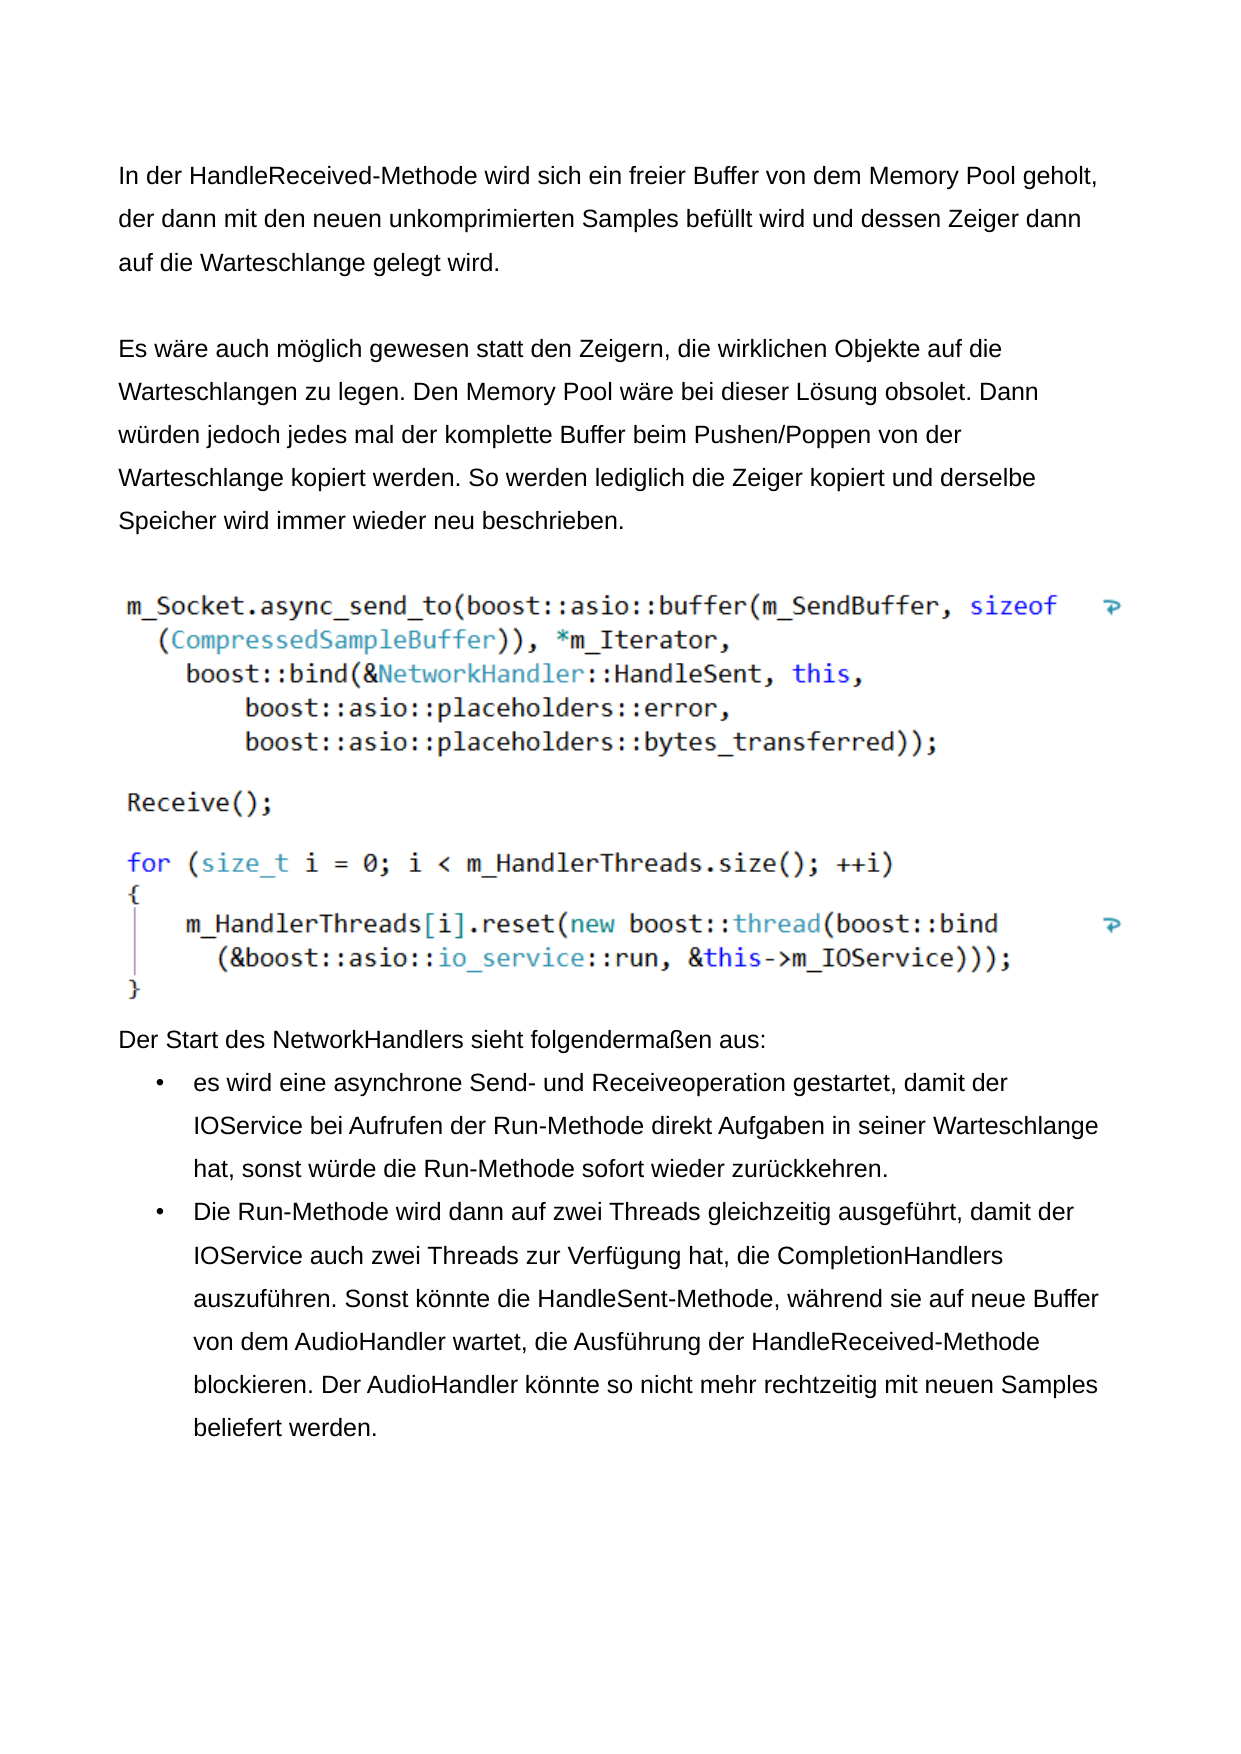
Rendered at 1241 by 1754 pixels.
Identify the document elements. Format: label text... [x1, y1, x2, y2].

text Es wäre auch möglich gewesen statt den Zeigern, die wirklichen Objekte auf die Warteschlangen zu legen. Den Memory Pool wäre bei dieser Lösung obsolet. Dann würden jedoch jedes mal der komplette Buffer beim Pushen/Poppen von der Warteschlange kopiert werden. So werden lediglich die Zeiger kopiert und derselbe Speicher wird immer wieder neu beschrieben. [118, 334, 1122, 535]
list Die Run-Methode wird dann auf zwei Threads gleichzeitig ausgeführt, damit der IOService auch zwei Threads zur Verfügung hat, die CompletionHandlers auszuführen. Sonst könnte die HandleSent-Methode, während sie auf neue Buffer von dem AudioHandler wartet, die Ausführung der HandleReceived-Methode blockieren. Der AudioHandler könnte so nicht mehr rechtzeitig mit neuen Samples beliefert werden. [156, 1197, 1122, 1442]
list es wird eine asynchrone Send- und Receiveoperation gestartet, damit der IOService bei Aufrufen der Run-Methode direkt Aufgaben in seiner Warteschlange hat, sonst würde die Run-Methode sofort wieder zurückkehren. [156, 1068, 1122, 1183]
text In der HandleReceived-Methode wird sich ein freier Buffer von dem Memory Pool geholt, der dann mit den neuen unkomprimierten Samples befüllt wird und dessen Zeiger dann auf die Warteschlange gelegt wird. [118, 161, 1122, 276]
picture [118, 588, 1123, 1011]
text Der Start des NetworkHandlers sieht folgendermaßen aus: [118, 1011, 1122, 1053]
